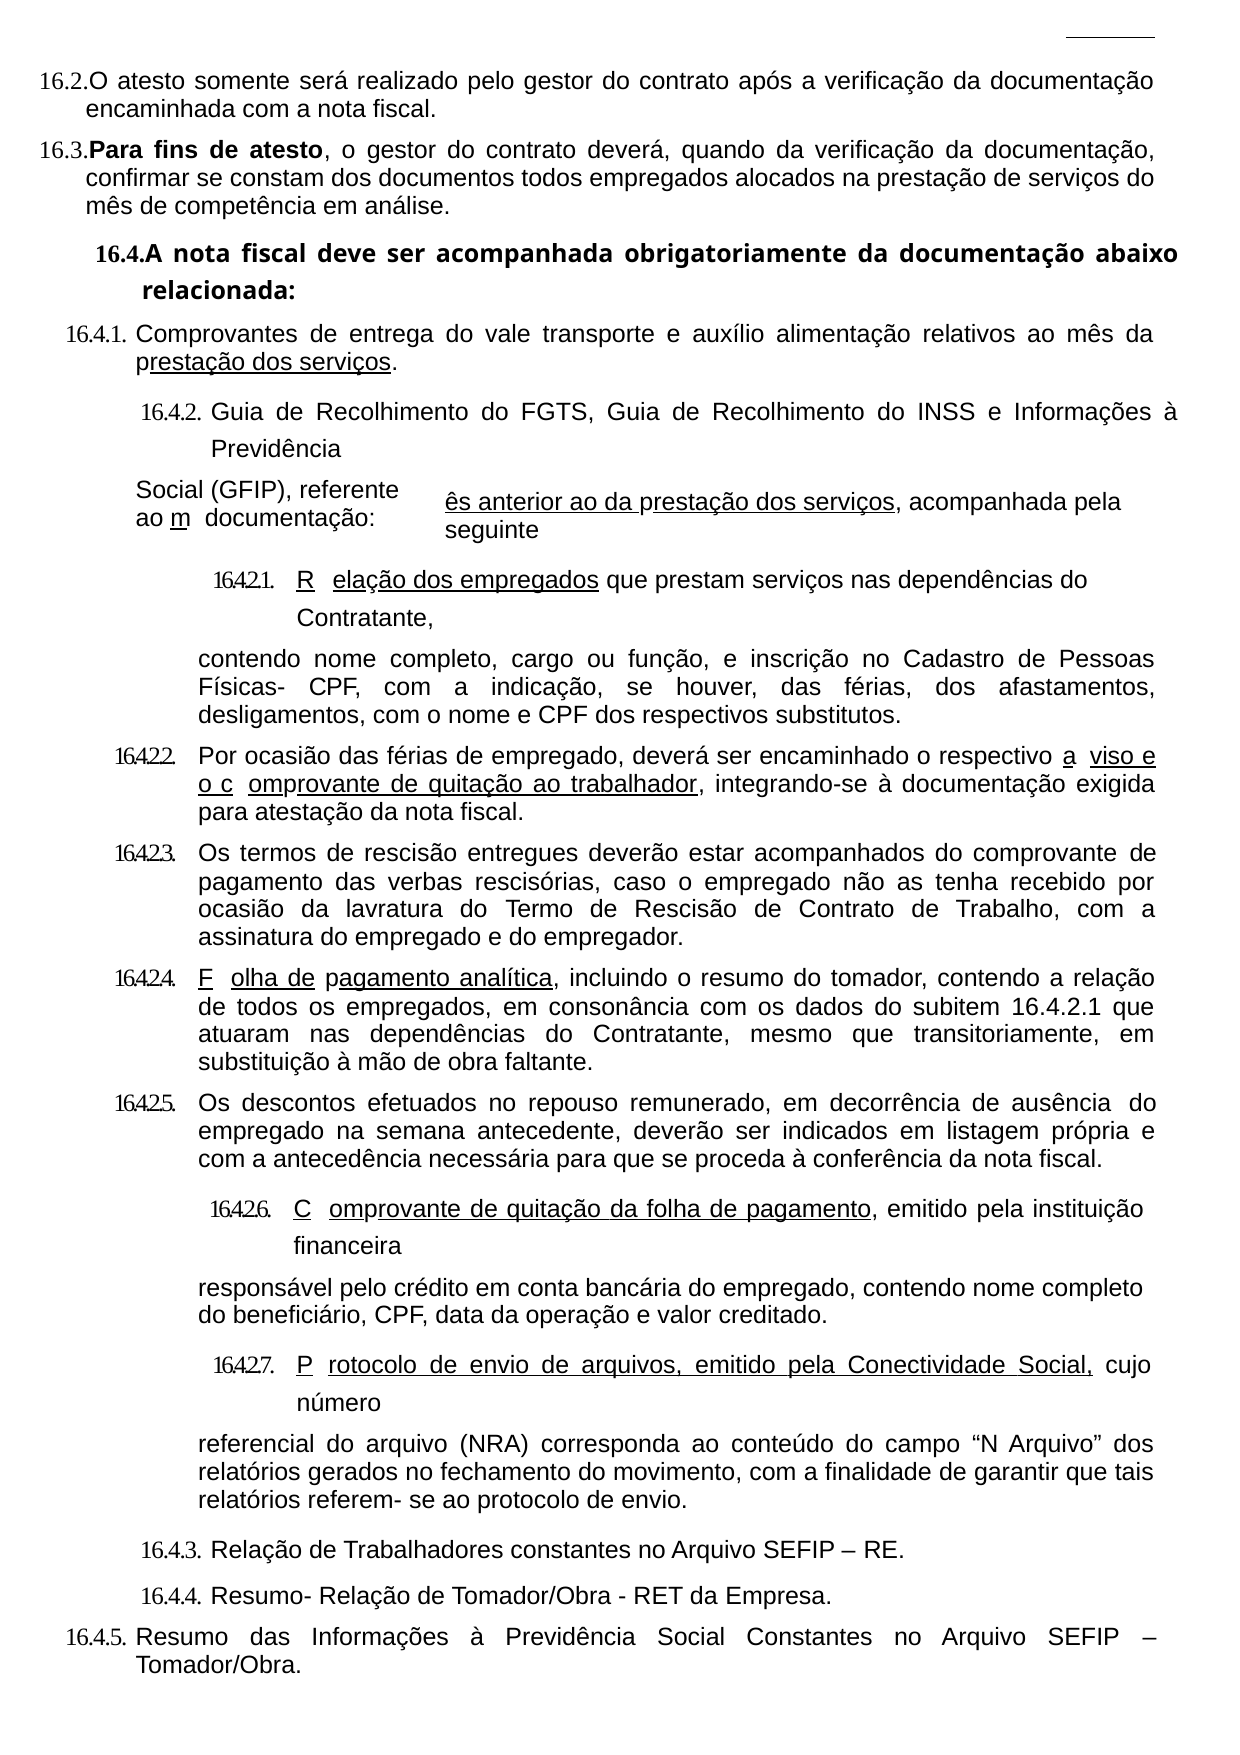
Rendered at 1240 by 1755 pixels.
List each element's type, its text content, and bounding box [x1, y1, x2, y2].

list Guia de Recolhimento do FGTS, Guia de Recolhimento do INSS e Informações à Previdência [140, 388, 1179, 463]
text responsável pelo crédito em conta bancária do empregado, contendo nome completo do beneficiário, CPF, data da operação e valor creditado. [198, 1272, 1179, 1329]
list Por ocasião das férias de empregado, deverá ser encaminhado o respectivo a viso e o c omprovante de quitação ao trabalhador, integrando-se à documentação exigida para atestação da nota fiscal. [113, 741, 1156, 826]
list Os descontos efetuados no repouso remunerado, em decorrência de ausência do empregado na semana antecedente, deverão ser indicados em listagem própria e com a antecedência necessária para que se proceda à conferência da nota fiscal. [113, 1088, 1157, 1173]
list C omprovante de quitação da folha de pagamento, emitido pela instituição financeira [209, 1185, 1179, 1260]
subtitle A nota fiscal deve ser acompanhada obrigatoriamente da documentação abaixo relacionada: [119, 232, 1179, 307]
text contendo nome completo, cargo ou função, e inscrição no Cadastro de Pessoas Físicas- CPF, com a indicação, se houver, das férias, dos afastamentos, desligamentos, com o nome e CPF dos respectivos substitutos. [198, 644, 1156, 729]
list Resumo- Relação de Tomador/Obra - RET da Empresa. [140, 1572, 1179, 1609]
list O atesto somente será realizado pelo gestor do contrato após a verificação da documentação encaminhada com a nota fiscal. [62, 66, 1156, 123]
text ês anterior ao da prestação dos serviços, acompanhada pela seguinte [444, 488, 1179, 544]
list Os termos de rescisão entregues deverão estar acompanhados do comprovante de pagamento das verbas rescisórias, caso o empregado não as tenha recebido por ocasião da lavratura do Termo de Rescisão de Contrato de Trabalho, com a assinatura do empregado e do empregador. [113, 838, 1156, 951]
list Comprovantes de entrega do vale transporte e auxílio alimentação relativos ao mês da prestação dos serviços. [65, 319, 1155, 376]
list P rotocolo de envio de arquivos, emitido pela Conectividade Social, cujo número [212, 1342, 1179, 1417]
text referencial do arquivo (NRA) corresponda ao conteúdo do campo “N Arquivo” dos relatórios gerados no fechamento do movimento, com a finalidade de garantir que tais relatórios referem- se ao protocolo de envio. [198, 1429, 1156, 1514]
list Para fins de atesto, o gestor do contrato deverá, quando da verificação da documentação, confirmar se constam dos documentos todos empregados alocados na prestação de serviços do mês de competência em análise. [62, 135, 1156, 220]
list R elação dos empregados que prestam serviços nas dependências do Contratante, [212, 557, 1179, 632]
list F olha de pagamento analítica, incluindo o resumo do tomador, contendo a relação de todos os empregados, em consonância com os dados do subitem 16.4.2.1 que atuaram nas dependências do Contratante, mesmo que transitoriamente, em substituição à mão de obra faltante. [113, 963, 1156, 1076]
list Resumo das Informações à Previdência Social Constantes no Arquivo SEFIP – Tomador/Obra. [65, 1622, 1156, 1679]
text Social (GFIP), referente ao m documentação: [135, 476, 431, 532]
list Relação de Trabalhadores constantes no Arquivo SEFIP – RE. [140, 1526, 1179, 1564]
